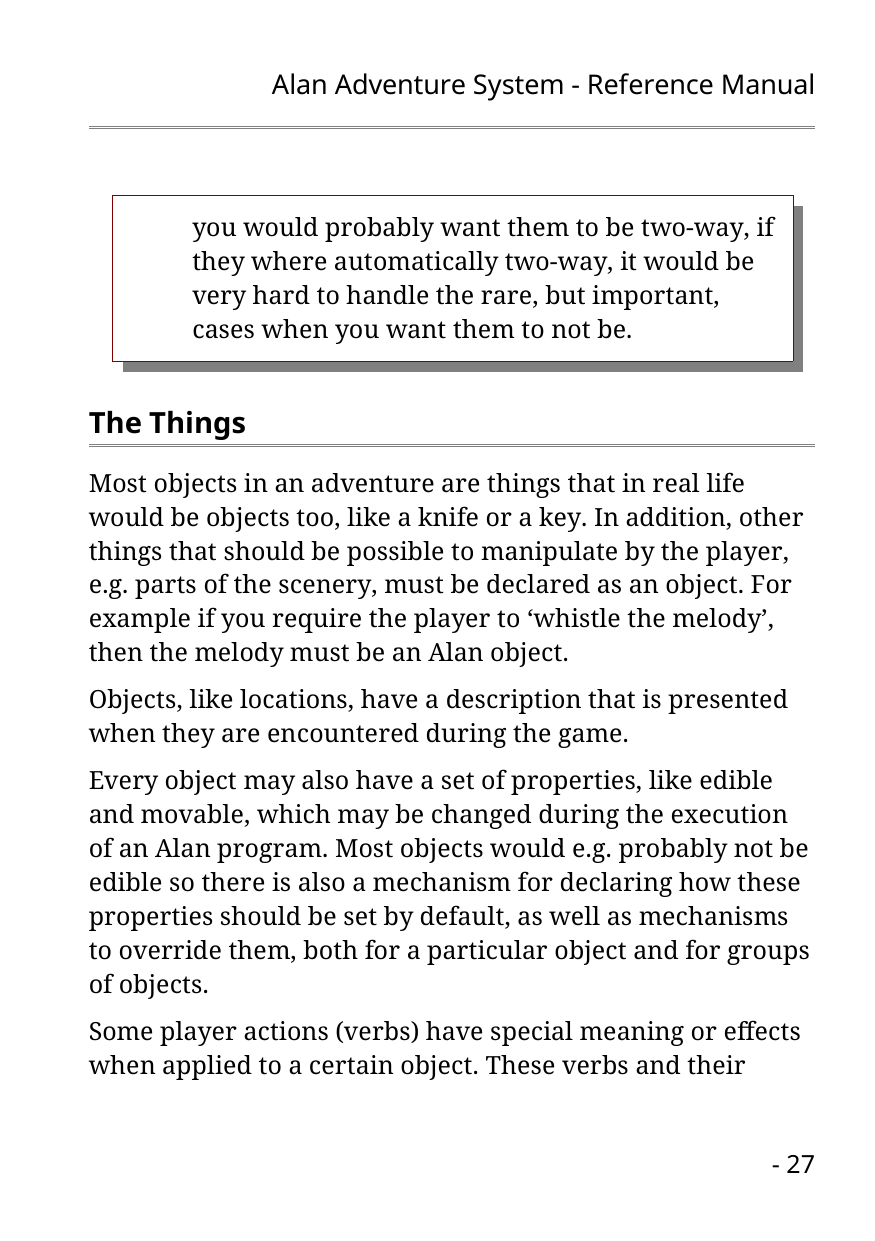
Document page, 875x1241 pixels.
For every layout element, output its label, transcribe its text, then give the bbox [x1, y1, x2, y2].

text Every object may also have a set of properties, like edible and movable, which may be changed during the execution of an Alan program. Most objects would e.g. probably not be edible so there is also a mechanism for declaring how these properties should be set by default, as well as mechanisms to override them, both for a particular object and for groups of objects. [88, 763, 815, 1001]
text Objects, like locations, have a description that is presented when they are en­countered during the game. [88, 682, 815, 750]
subtitle The Things [88, 403, 815, 447]
list you would probably want them to be two-way, if they where automatically two-way, it would be very hard to handle the rare, but important, cases when you want them to not be. [113, 196, 793, 361]
text Some player actions (verbs) have special meaning or effects when applied to a certain object. These verbs and their [88, 1014, 815, 1082]
text Most objects in an adventure are things that in real life would be objects too, like a knife or a key. In addition, other things that should be possible to manipulate by the player, e.g. parts of the scenery, must be declared as an object. For example if you require the player to ‘whistle the melody’, then the melody must be an Alan object. [88, 466, 815, 669]
